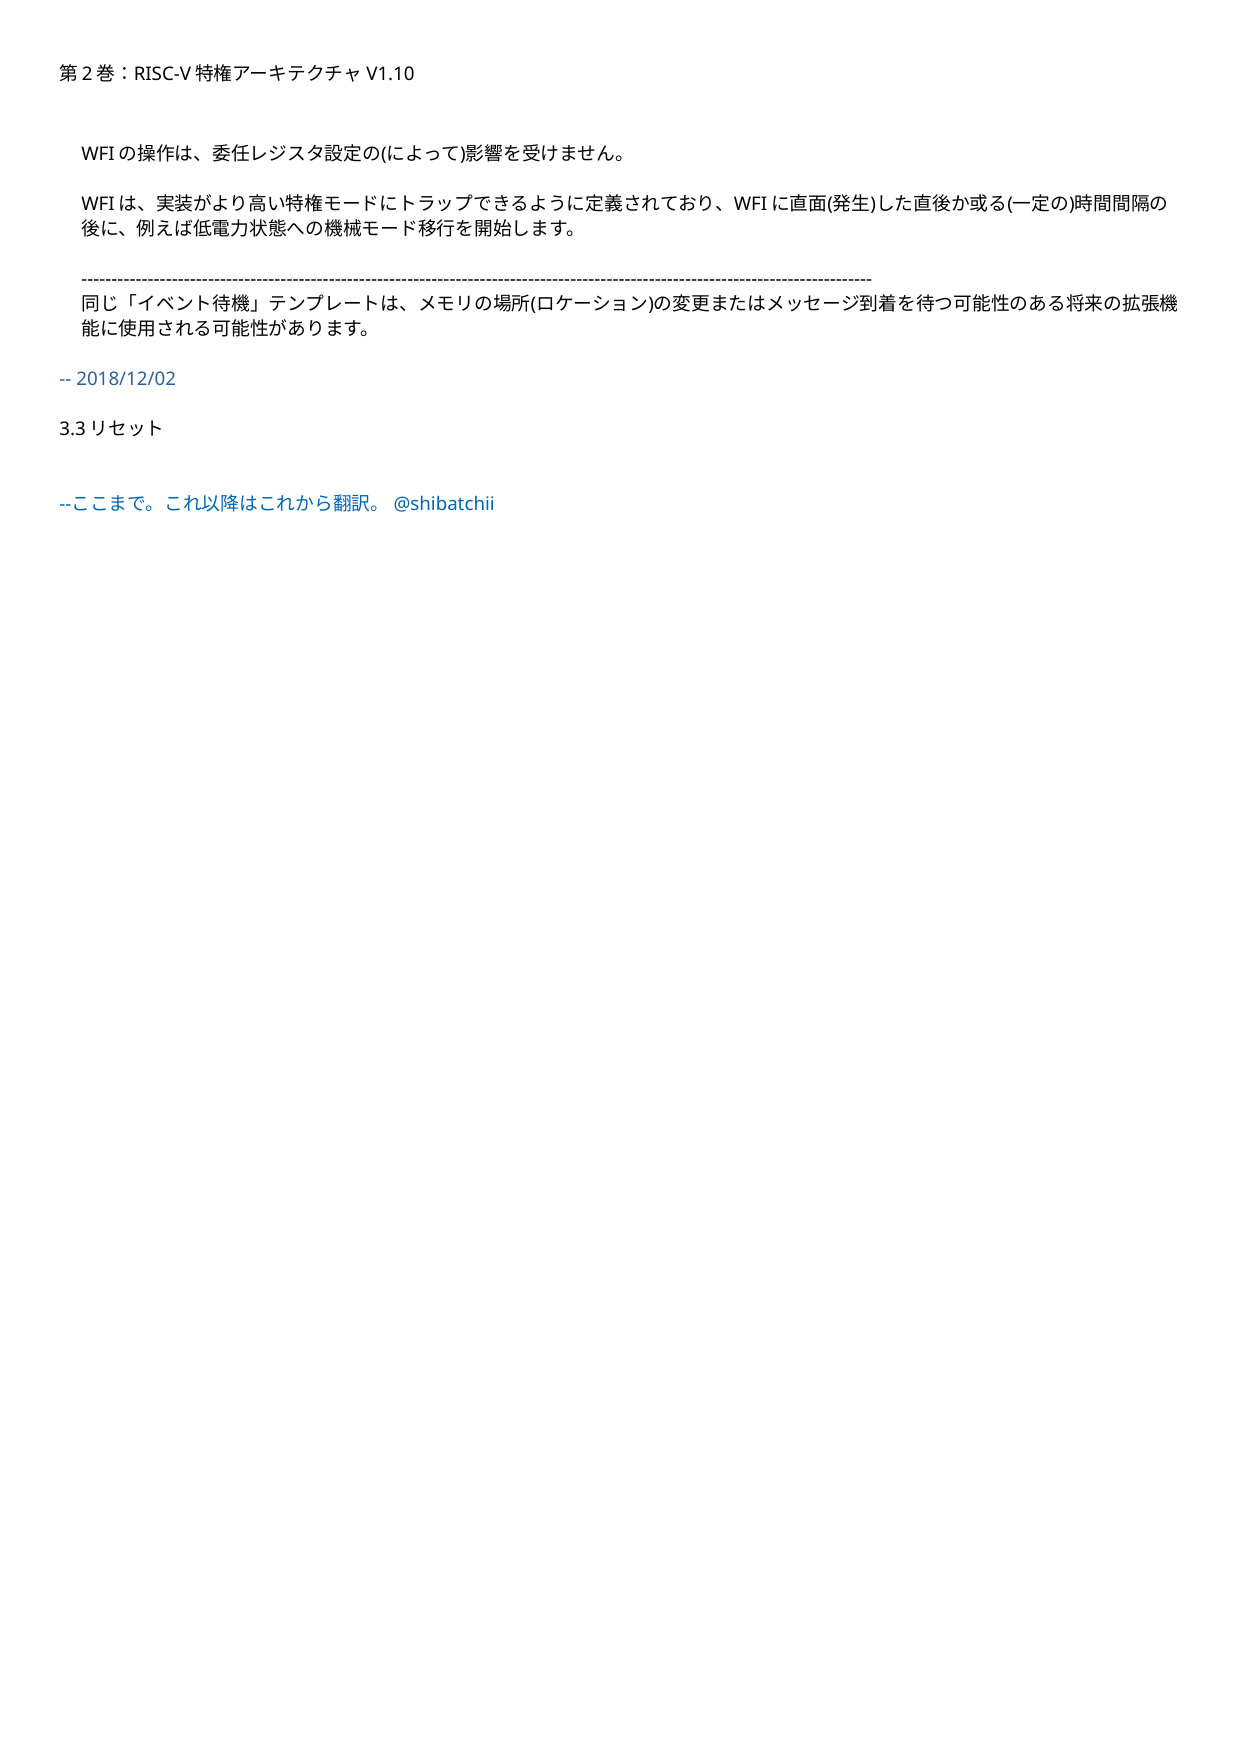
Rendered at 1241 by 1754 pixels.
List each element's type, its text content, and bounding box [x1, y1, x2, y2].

text --ここまで。これ以降はこれから翻訳。 @shibatchii [59, 491, 1181, 516]
text 3.3リセット [59, 416, 1181, 441]
text WFIは、実装がより高い特権モードにトラップできるように定義されており、WFIに直面(発生)した直後か或る(一定の)時間間隔の後に、例えば低電力状態への機械モード移行を開始します。 [81, 191, 1181, 241]
text WFIの操作は、委任レジスタ設定の(によって)影響を受けません。 [81, 141, 1181, 166]
text ----------------------------------------------------------------------------------------------------------------------------------- [81, 266, 1181, 291]
text -- 2018/12/02 [59, 366, 1181, 391]
text 同じ「イベント待機」テンプレートは、メモリの場所(ロケーション)の変更またはメッセージ到着を待つ可能性のある将来の拡張機能に使用される可能性があります。 [81, 291, 1181, 341]
